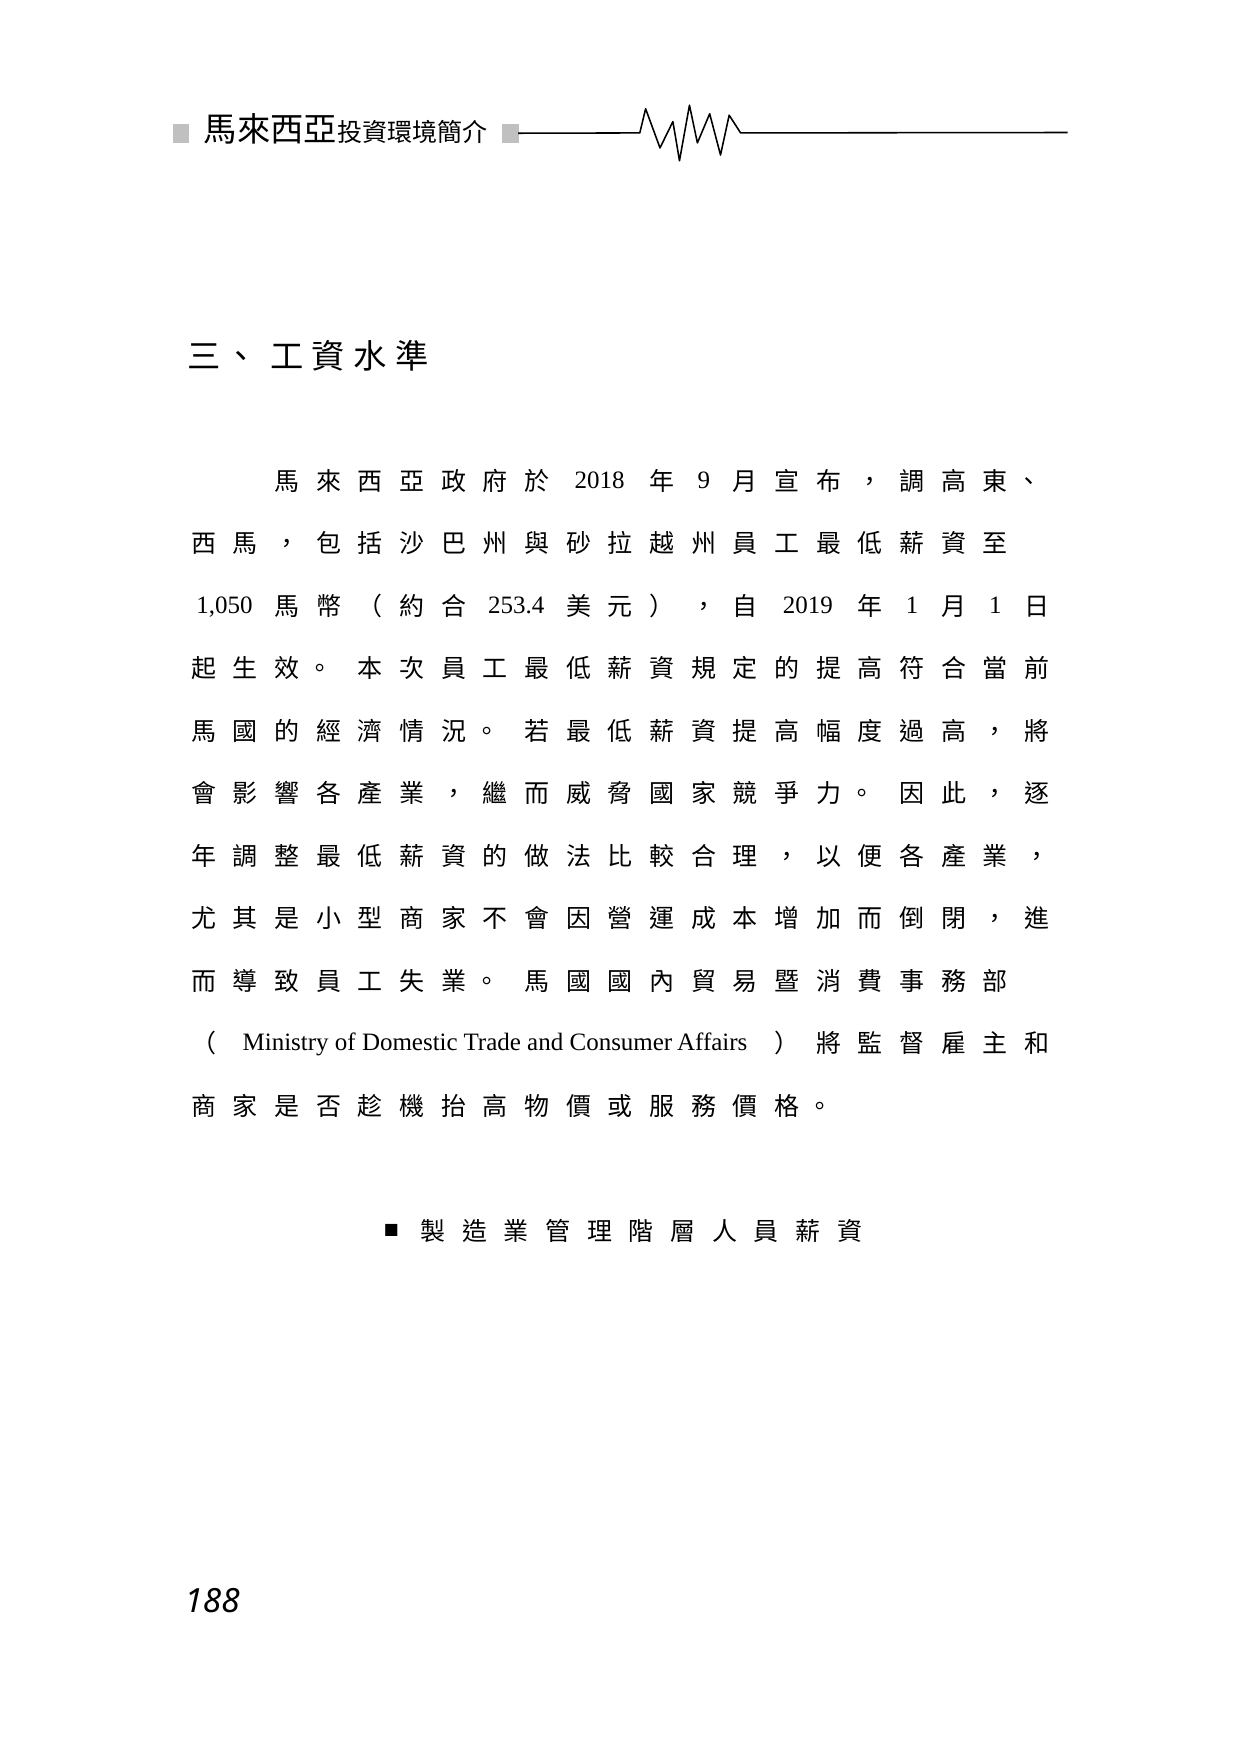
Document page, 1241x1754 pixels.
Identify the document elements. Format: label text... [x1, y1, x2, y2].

text 馬來西亞政府於2018年9月宣布，調高東、西馬，包括沙巴州與砂拉越州員工最低薪資至1,050馬幣（約合253.4美元），自2019年1月1日起生效。本次員工最低薪資規定的提高符合當前馬國的經濟情況。若最低薪資提高幅度過高，將會影響各產業，繼而威脅國家競爭力。因此，逐年調整最低薪資的做法比較合理，以便各產業，尤其是小型商家不會因營運成本增加而倒閉，進而導致員工失業。馬國國內貿易暨消費事務部（Ministry of Domestic Trade and Consumer Affairs）將監督雇主和商家是否趁機抬高物價或服務價格。 [183, 438, 1058, 1125]
text 三、工資水準 [183, 313, 1058, 375]
text ■製造業管理階層人員薪資 [183, 1188, 1058, 1250]
